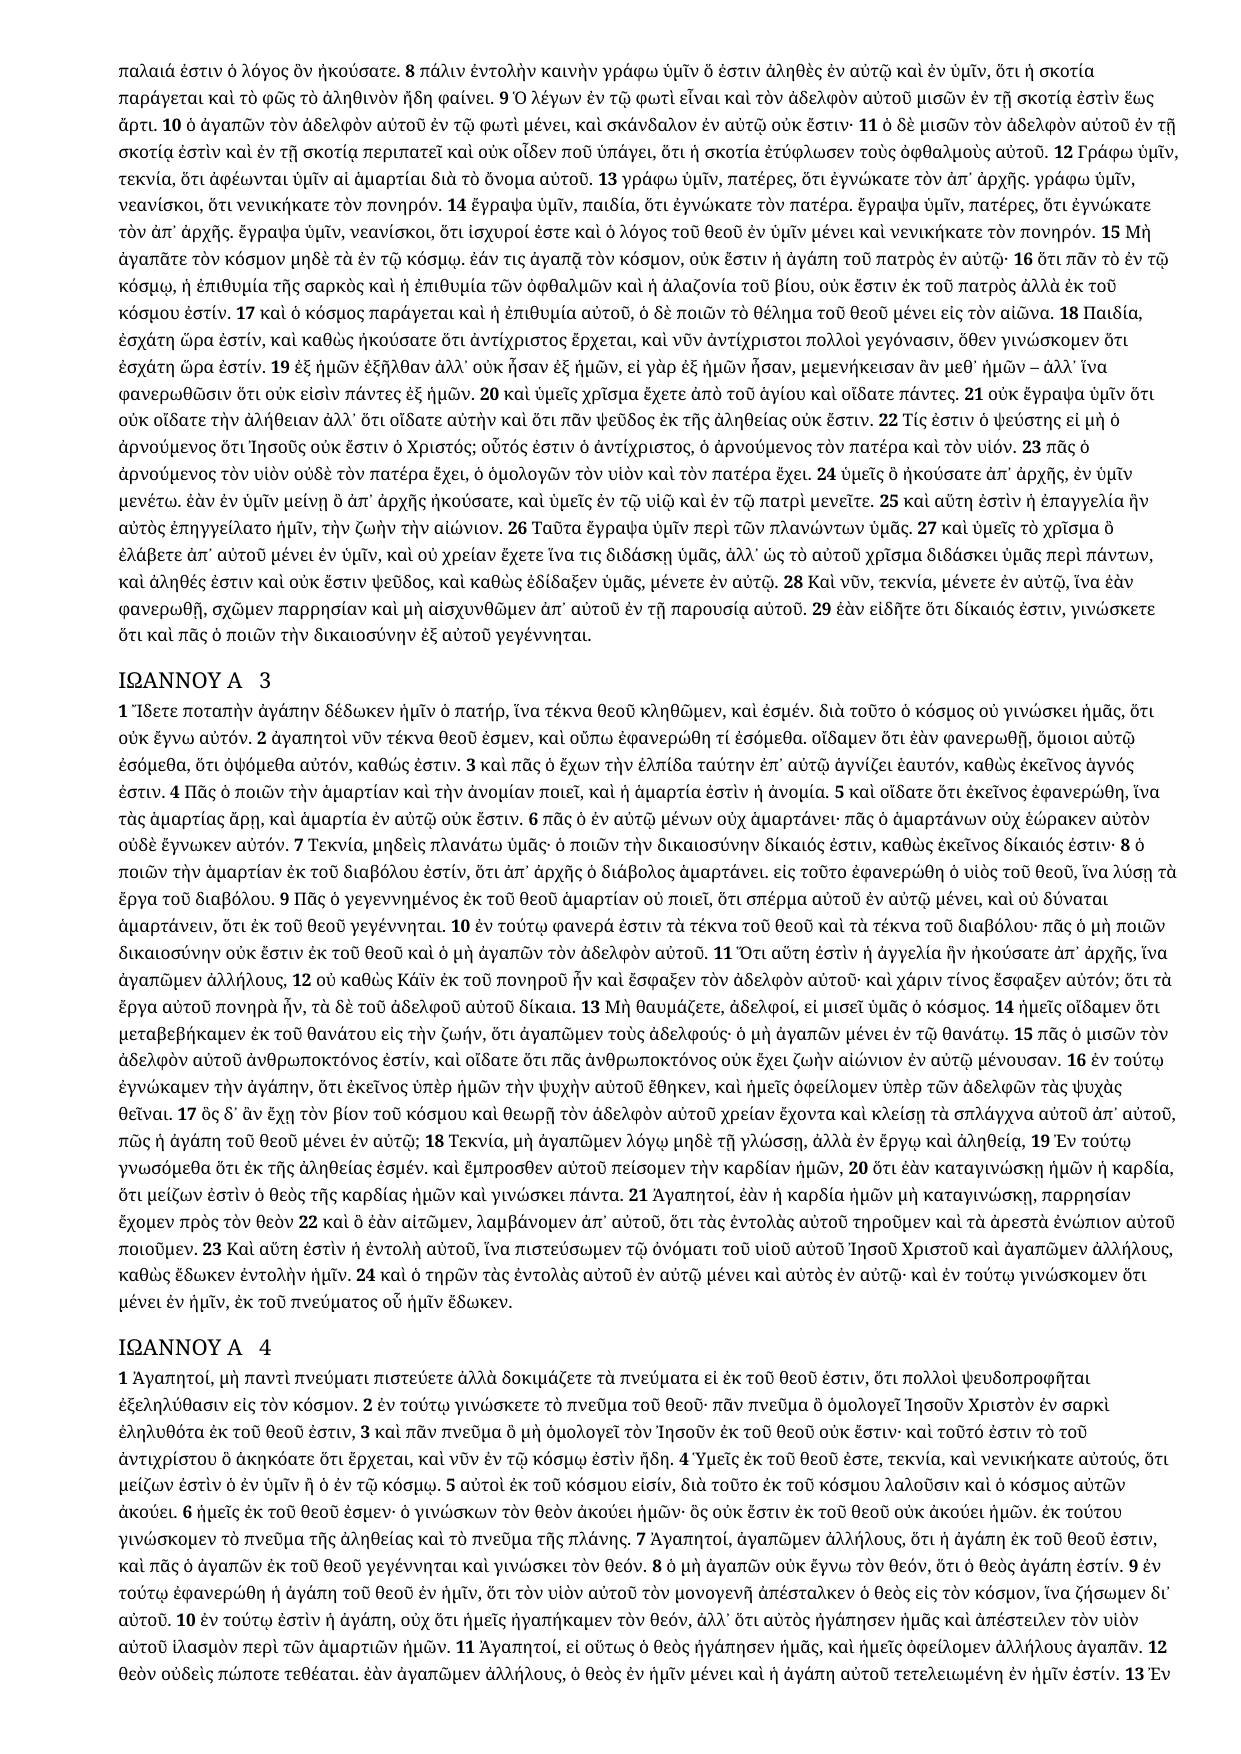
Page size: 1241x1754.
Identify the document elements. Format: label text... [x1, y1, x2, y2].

text ΙΩΑΝΝΟΥ Α 4 [118, 1332, 1181, 1362]
text 1 Ἴδετε ποταπὴν ἀγάπην δέδωκεν ἡμῖν ὁ πατήρ, ἵνα τέκνα θεοῦ κληθῶμεν, καὶ ἐσμέν. διὰ τοῦτο ὁ κόσμος οὐ γινώσκει ἡμᾶς, ὅτι οὐκ ἔγνω αὐτόν. 2 ἀγαπητοὶ νῦν τέκνα θεοῦ ἐσμεν, καὶ οὔπω ἐφανερώθη τί ἐσόμεθα. οἴδαμεν ὅτι ἐὰν φανερωθῇ, ὅμοιοι αὐτῷ ἐσόμεθα, ὅτι ὀψόμεθα αὐτόν, καθώς ἐστιν. 3 καὶ πᾶς ὁ ἔχων τὴν ἐλπίδα ταύτην ἐπ᾽ αὐτῷ ἁγνίζει ἑαυτόν, καθὼς ἐκεῖνος ἁγνός ἐστιν. 4 Πᾶς ὁ ποιῶν τὴν ἁμαρτίαν καὶ τὴν ἀνομίαν ποιεῖ, καὶ ἡ ἁμαρτία ἐστὶν ἡ ἀνομία. 5 καὶ οἴδατε ὅτι ἐκεῖνος ἐφανερώθη, ἵνα τὰς ἁμαρτίας ἄρῃ, καὶ ἁμαρτία ἐν αὐτῷ οὐκ ἔστιν. 6 πᾶς ὁ ἐν αὐτῷ μένων οὐχ ἁμαρτάνει· πᾶς ὁ ἁμαρτάνων οὐχ ἑώρακεν αὐτὸν οὐδὲ ἔγνωκεν αὐτόν. 7 Τεκνία, μηδεὶς πλανάτω ὑμᾶς· ὁ ποιῶν τὴν δικαιοσύνην δίκαιός ἐστιν, καθὼς ἐκεῖνος δίκαιός ἐστιν· 8 ὁ ποιῶν τὴν ἁμαρτίαν ἐκ τοῦ διαβόλου ἐστίν, ὅτι ἀπ᾽ ἀρχῆς ὁ διάβολος ἁμαρτάνει. εἰς τοῦτο ἐφανερώθη ὁ υἱὸς τοῦ θεοῦ, ἵνα λύσῃ τὰ ἔργα τοῦ διαβόλου. 9 Πᾶς ὁ γεγεννημένος ἐκ τοῦ θεοῦ ἁμαρτίαν οὐ ποιεῖ, ὅτι σπέρμα αὐτοῦ ἐν αὐτῷ μένει, καὶ οὐ δύναται ἁμαρτάνειν, ὅτι ἐκ τοῦ θεοῦ γεγέννηται. 10 ἐν τούτῳ φανερά ἐστιν τὰ τέκνα τοῦ θεοῦ καὶ τὰ τέκνα τοῦ διαβόλου· πᾶς ὁ μὴ ποιῶν δικαιοσύνην οὐκ ἔστιν ἐκ τοῦ θεοῦ καὶ ὁ μὴ ἀγαπῶν τὸν ἀδελφὸν αὐτοῦ. 11 Ὅτι αὕτη ἐστὶν ἡ ἀγγελία ἣν ἠκούσατε ἀπ᾽ ἀρχῆς, ἵνα ἀγαπῶμεν ἀλλήλους, 12 οὐ καθὼς Κάϊν ἐκ τοῦ πονηροῦ ἦν καὶ ἔσφαξεν τὸν ἀδελφὸν αὐτοῦ· καὶ χάριν τίνος ἔσφαξεν αὐτόν; ὅτι τὰ ἔργα αὐτοῦ πονηρὰ ἦν, τὰ δὲ τοῦ ἀδελφοῦ αὐτοῦ δίκαια. 13 Μὴ θαυμάζετε, ἀδελφοί, εἰ μισεῖ ὑμᾶς ὁ κόσμος. 14 ἡμεῖς οἴδαμεν ὅτι μεταβεβήκαμεν ἐκ τοῦ θανάτου εἰς τὴν ζωήν, ὅτι ἀγαπῶμεν τοὺς ἀδελφούς· ὁ μὴ ἀγαπῶν μένει ἐν τῷ θανάτῳ. 15 πᾶς ὁ μισῶν τὸν ἀδελφὸν αὐτοῦ ἀνθρωποκτόνος ἐστίν, καὶ οἴδατε ὅτι πᾶς ἀνθρωποκτόνος οὐκ ἔχει ζωὴν αἰώνιον ἐν αὐτῷ μένουσαν. 16 ἐν τούτῳ ἐγνώκαμεν τὴν ἀγάπην, ὅτι ἐκεῖνος ὑπὲρ ἡμῶν τὴν ψυχὴν αὐτοῦ ἔθηκεν, καὶ ἡμεῖς ὀφείλομεν ὑπὲρ τῶν ἀδελφῶν τὰς ψυχὰς θεῖναι. 17 ὃς δ᾽ ἂν ἔχῃ τὸν βίον τοῦ κόσμου καὶ θεωρῇ τὸν ἀδελφὸν αὐτοῦ χρείαν ἔχοντα καὶ κλείσῃ τὰ σπλάγχνα αὐτοῦ ἀπ᾽ αὐτοῦ, πῶς ἡ ἀγάπη τοῦ θεοῦ μένει ἐν αὐτῷ; 18 Τεκνία, μὴ ἀγαπῶμεν λόγῳ μηδὲ τῇ γλώσσῃ, ἀλλὰ ἐν ἔργῳ καὶ ἀληθείᾳ, 19 Ἐν τούτῳ γνωσόμεθα ὅτι ἐκ τῆς ἀληθείας ἐσμέν. καὶ ἔμπροσθεν αὐτοῦ πείσομεν τὴν καρδίαν ἡμῶν, 20 ὅτι ἐὰν καταγινώσκῃ ἡμῶν ἡ καρδία, ὅτι μείζων ἐστὶν ὁ θεὸς τῆς καρδίας ἡμῶν καὶ γινώσκει πάντα. 21 Ἀγαπητοί, ἐὰν ἡ καρδία ἡμῶν μὴ καταγινώσκῃ, παρρησίαν ἔχομεν πρὸς τὸν θεὸν 22 καὶ ὃ ἐὰν αἰτῶμεν, λαμβάνομεν ἀπ᾽ αὐτοῦ, ὅτι τὰς ἐντολὰς αὐτοῦ τηροῦμεν καὶ τὰ ἀρεστὰ ἐνώπιον αὐτοῦ ποιοῦμεν. 23 Καὶ αὕτη ἐστὶν ἡ ἐντολὴ αὐτοῦ, ἵνα πιστεύσωμεν τῷ ὀνόματι τοῦ υἱοῦ αὐτοῦ Ἰησοῦ Χριστοῦ καὶ ἀγαπῶμεν ἀλλήλους, καθὼς ἔδωκεν ἐντολὴν ἡμῖν. 24 καὶ ὁ τηρῶν τὰς ἐντολὰς αὐτοῦ ἐν αὐτῷ μένει καὶ αὐτὸς ἐν αὐτῷ· καὶ ἐν τούτῳ γινώσκομεν ὅτι μένει ἐν ἡμῖν, ἐκ τοῦ πνεύματος οὗ ἡμῖν ἔδωκεν. [118, 699, 1181, 1314]
text ΙΩΑΝΝΟΥ Α 3 [118, 665, 1181, 695]
text 1 Ἀγαπητοί, μὴ παντὶ πνεύματι πιστεύετε ἀλλὰ δοκιμάζετε τὰ πνεύματα εἰ ἐκ τοῦ θεοῦ ἐστιν, ὅτι πολλοὶ ψευδοπροφῆται ἐξεληλύθασιν εἰς τὸν κόσμον. 2 ἐν τούτῳ γινώσκετε τὸ πνεῦμα τοῦ θεοῦ· πᾶν πνεῦμα ὃ ὁμολογεῖ Ἰησοῦν Χριστὸν ἐν σαρκὶ ἐληλυθότα ἐκ τοῦ θεοῦ ἐστιν, 3 καὶ πᾶν πνεῦμα ὃ μὴ ὁμολογεῖ τὸν Ἰησοῦν ἐκ τοῦ θεοῦ οὐκ ἔστιν· καὶ τοῦτό ἐστιν τὸ τοῦ ἀντιχρίστου ὃ ἀκηκόατε ὅτι ἔρχεται, καὶ νῦν ἐν τῷ κόσμῳ ἐστὶν ἤδη. 4 Ὑμεῖς ἐκ τοῦ θεοῦ ἐστε, τεκνία, καὶ νενικήκατε αὐτούς, ὅτι μείζων ἐστὶν ὁ ἐν ὑμῖν ἢ ὁ ἐν τῷ κόσμῳ. 5 αὐτοὶ ἐκ τοῦ κόσμου εἰσίν, διὰ τοῦτο ἐκ τοῦ κόσμου λαλοῦσιν καὶ ὁ κόσμος αὐτῶν ἀκούει. 6 ἡμεῖς ἐκ τοῦ θεοῦ ἐσμεν· ὁ γινώσκων τὸν θεὸν ἀκούει ἡμῶν· ὃς οὐκ ἔστιν ἐκ τοῦ θεοῦ οὐκ ἀκούει ἡμῶν. ἐκ τούτου γινώσκομεν τὸ πνεῦμα τῆς ἀληθείας καὶ τὸ πνεῦμα τῆς πλάνης. 7 Ἀγαπητοί, ἀγαπῶμεν ἀλλήλους, ὅτι ἡ ἀγάπη ἐκ τοῦ θεοῦ ἐστιν, καὶ πᾶς ὁ ἀγαπῶν ἐκ τοῦ θεοῦ γεγέννηται καὶ γινώσκει τὸν θεόν. 8 ὁ μὴ ἀγαπῶν οὐκ ἔγνω τὸν θεόν, ὅτι ὁ θεὸς ἀγάπη ἐστίν. 9 ἐν τούτῳ ἐφανερώθη ἡ ἀγάπη τοῦ θεοῦ ἐν ἡμῖν, ὅτι τὸν υἱὸν αὐτοῦ τὸν μονογενῆ ἀπέσταλκεν ὁ θεὸς εἰς τὸν κόσμον, ἵνα ζήσωμεν δι᾽ αὐτοῦ. 10 ἐν τούτῳ ἐστὶν ἡ ἀγάπη, οὐχ ὅτι ἡμεῖς ἠγαπήκαμεν τὸν θεόν, ἀλλ᾽ ὅτι αὐτὸς ἠγάπησεν ἡμᾶς καὶ ἀπέστειλεν τὸν υἱὸν αὐτοῦ ἱλασμὸν περὶ τῶν ἁμαρτιῶν ἡμῶν. 11 Ἀγαπητοί, εἰ οὕτως ὁ θεὸς ἠγάπησεν ἡμᾶς, καὶ ἡμεῖς ὀφείλομεν ἀλλήλους ἀγαπᾶν. 12 θεὸν οὐδεὶς πώποτε τεθέαται. ἐὰν ἀγαπῶμεν ἀλλήλους, ὁ θεὸς ἐν ἡμῖν μένει καὶ ἡ ἀγάπη αὐτοῦ τετελειωμένη ἐν ἡμῖν ἐστίν. 13 Ἐν [118, 1366, 1181, 1685]
text παλαιά ἐστιν ὁ λόγος ὃν ἠκούσατε. 8 πάλιν ἐντολὴν καινὴν γράφω ὑμῖν ὅ ἐστιν ἀληθὲς ἐν αὐτῷ καὶ ἐν ὑμῖν, ὅτι ἡ σκοτία παράγεται καὶ τὸ φῶς τὸ ἀληθινὸν ἤδη φαίνει. 9 Ὁ λέγων ἐν τῷ φωτὶ εἶναι καὶ τὸν ἀδελφὸν αὐτοῦ μισῶν ἐν τῇ σκοτίᾳ ἐστὶν ἕως ἄρτι. 10 ὁ ἀγαπῶν τὸν ἀδελφὸν αὐτοῦ ἐν τῷ φωτὶ μένει, καὶ σκάνδαλον ἐν αὐτῷ οὐκ ἔστιν· 11 ὁ δὲ μισῶν τὸν ἀδελφὸν αὐτοῦ ἐν τῇ σκοτίᾳ ἐστὶν καὶ ἐν τῇ σκοτίᾳ περιπατεῖ καὶ οὐκ οἶδεν ποῦ ὑπάγει, ὅτι ἡ σκοτία ἐτύφλωσεν τοὺς ὀφθαλμοὺς αὐτοῦ. 12 Γράφω ὑμῖν, τεκνία, ὅτι ἀφέωνται ὑμῖν αἱ ἁμαρτίαι διὰ τὸ ὄνομα αὐτοῦ. 13 γράφω ὑμῖν, πατέρες, ὅτι ἐγνώκατε τὸν ἀπ᾽ ἀρχῆς. γράφω ὑμῖν, νεανίσκοι, ὅτι νενικήκατε τὸν πονηρόν. 14 ἔγραψα ὑμῖν, παιδία, ὅτι ἐγνώκατε τὸν πατέρα. ἔγραψα ὑμῖν, πατέρες, ὅτι ἐγνώκατε τὸν ἀπ᾽ ἀρχῆς. ἔγραψα ὑμῖν, νεανίσκοι, ὅτι ἰσχυροί ἐστε καὶ ὁ λόγος τοῦ θεοῦ ἐν ὑμῖν μένει καὶ νενικήκατε τὸν πονηρόν. 15 Μὴ ἀγαπᾶτε τὸν κόσμον μηδὲ τὰ ἐν τῷ κόσμῳ. ἐάν τις ἀγαπᾷ τὸν κόσμον, οὐκ ἔστιν ἡ ἀγάπη τοῦ πατρὸς ἐν αὐτῷ· 16 ὅτι πᾶν τὸ ἐν τῷ κόσμῳ, ἡ ἐπιθυμία τῆς σαρκὸς καὶ ἡ ἐπιθυμία τῶν ὀφθαλμῶν καὶ ἡ ἀλαζονία τοῦ βίου, οὐκ ἔστιν ἐκ τοῦ πατρὸς ἀλλὰ ἐκ τοῦ κόσμου ἐστίν. 17 καὶ ὁ κόσμος παράγεται καὶ ἡ ἐπιθυμία αὐτοῦ, ὁ δὲ ποιῶν τὸ θέλημα τοῦ θεοῦ μένει εἰς τὸν αἰῶνα. 18 Παιδία, ἐσχάτη ὥρα ἐστίν, καὶ καθὼς ἠκούσατε ὅτι ἀντίχριστος ἔρχεται, καὶ νῦν ἀντίχριστοι πολλοὶ γεγόνασιν, ὅθεν γινώσκομεν ὅτι ἐσχάτη ὥρα ἐστίν. 19 ἐξ ἡμῶν ἐξῆλθαν ἀλλ᾽ οὐκ ἦσαν ἐξ ἡμῶν, εἰ γὰρ ἐξ ἡμῶν ἦσαν, μεμενήκεισαν ἂν μεθ᾽ ἡμῶν – ἀλλ᾽ ἵνα φανερωθῶσιν ὅτι οὐκ εἰσὶν πάντες ἐξ ἡμῶν. 20 καὶ ὑμεῖς χρῖσμα ἔχετε ἀπὸ τοῦ ἁγίου καὶ οἴδατε πάντες. 21 οὐκ ἔγραψα ὑμῖν ὅτι οὐκ οἴδατε τὴν ἀλήθειαν ἀλλ᾽ ὅτι οἴδατε αὐτὴν καὶ ὅτι πᾶν ψεῦδος ἐκ τῆς ἀληθείας οὐκ ἔστιν. 22 Τίς ἐστιν ὁ ψεύστης εἰ μὴ ὁ ἀρνούμενος ὅτι Ἰησοῦς οὐκ ἔστιν ὁ Χριστός; οὗτός ἐστιν ὁ ἀντίχριστος, ὁ ἀρνούμενος τὸν πατέρα καὶ τὸν υἱόν. 23 πᾶς ὁ ἀρνούμενος τὸν υἱὸν οὐδὲ τὸν πατέρα ἔχει, ὁ ὁμολογῶν τὸν υἱὸν καὶ τὸν πατέρα ἔχει. 24 ὑμεῖς ὃ ἠκούσατε ἀπ᾽ ἀρχῆς, ἐν ὑμῖν μενέτω. ἐὰν ἐν ὑμῖν μείνῃ ὃ ἀπ᾽ ἀρχῆς ἠκούσατε, καὶ ὑμεῖς ἐν τῷ υἱῷ καὶ ἐν τῷ πατρὶ μενεῖτε. 25 καὶ αὕτη ἐστὶν ἡ ἐπαγγελία ἣν αὐτὸς ἐπηγγείλατο ἡμῖν, τὴν ζωὴν τὴν αἰώνιον. 26 Ταῦτα ἔγραψα ὑμῖν περὶ τῶν πλανώντων ὑμᾶς. 27 καὶ ὑμεῖς τὸ χρῖσμα ὃ ἐλάβετε ἀπ᾽ αὐτοῦ μένει ἐν ὑμῖν, καὶ οὐ χρείαν ἔχετε ἵνα τις διδάσκῃ ὑμᾶς, ἀλλ᾽ ὡς τὸ αὐτοῦ χρῖσμα διδάσκει ὑμᾶς περὶ πάντων, καὶ ἀληθές ἐστιν καὶ οὐκ ἔστιν ψεῦδος, καὶ καθὼς ἐδίδαξεν ὑμᾶς, μένετε ἐν αὐτῷ. 28 Καὶ νῦν, τεκνία, μένετε ἐν αὐτῷ, ἵνα ἐὰν φανερωθῇ, σχῶμεν παρρησίαν καὶ μὴ αἰσχυνθῶμεν ἀπ᾽ αὐτοῦ ἐν τῇ παρουσίᾳ αὐτοῦ. 29 ἐὰν εἰδῆτε ὅτι δίκαιός ἐστιν, γινώσκετε ὅτι καὶ πᾶς ὁ ποιῶν τὴν δικαιοσύνην ἐξ αὐτοῦ γεγέννηται. [118, 59, 1181, 647]
